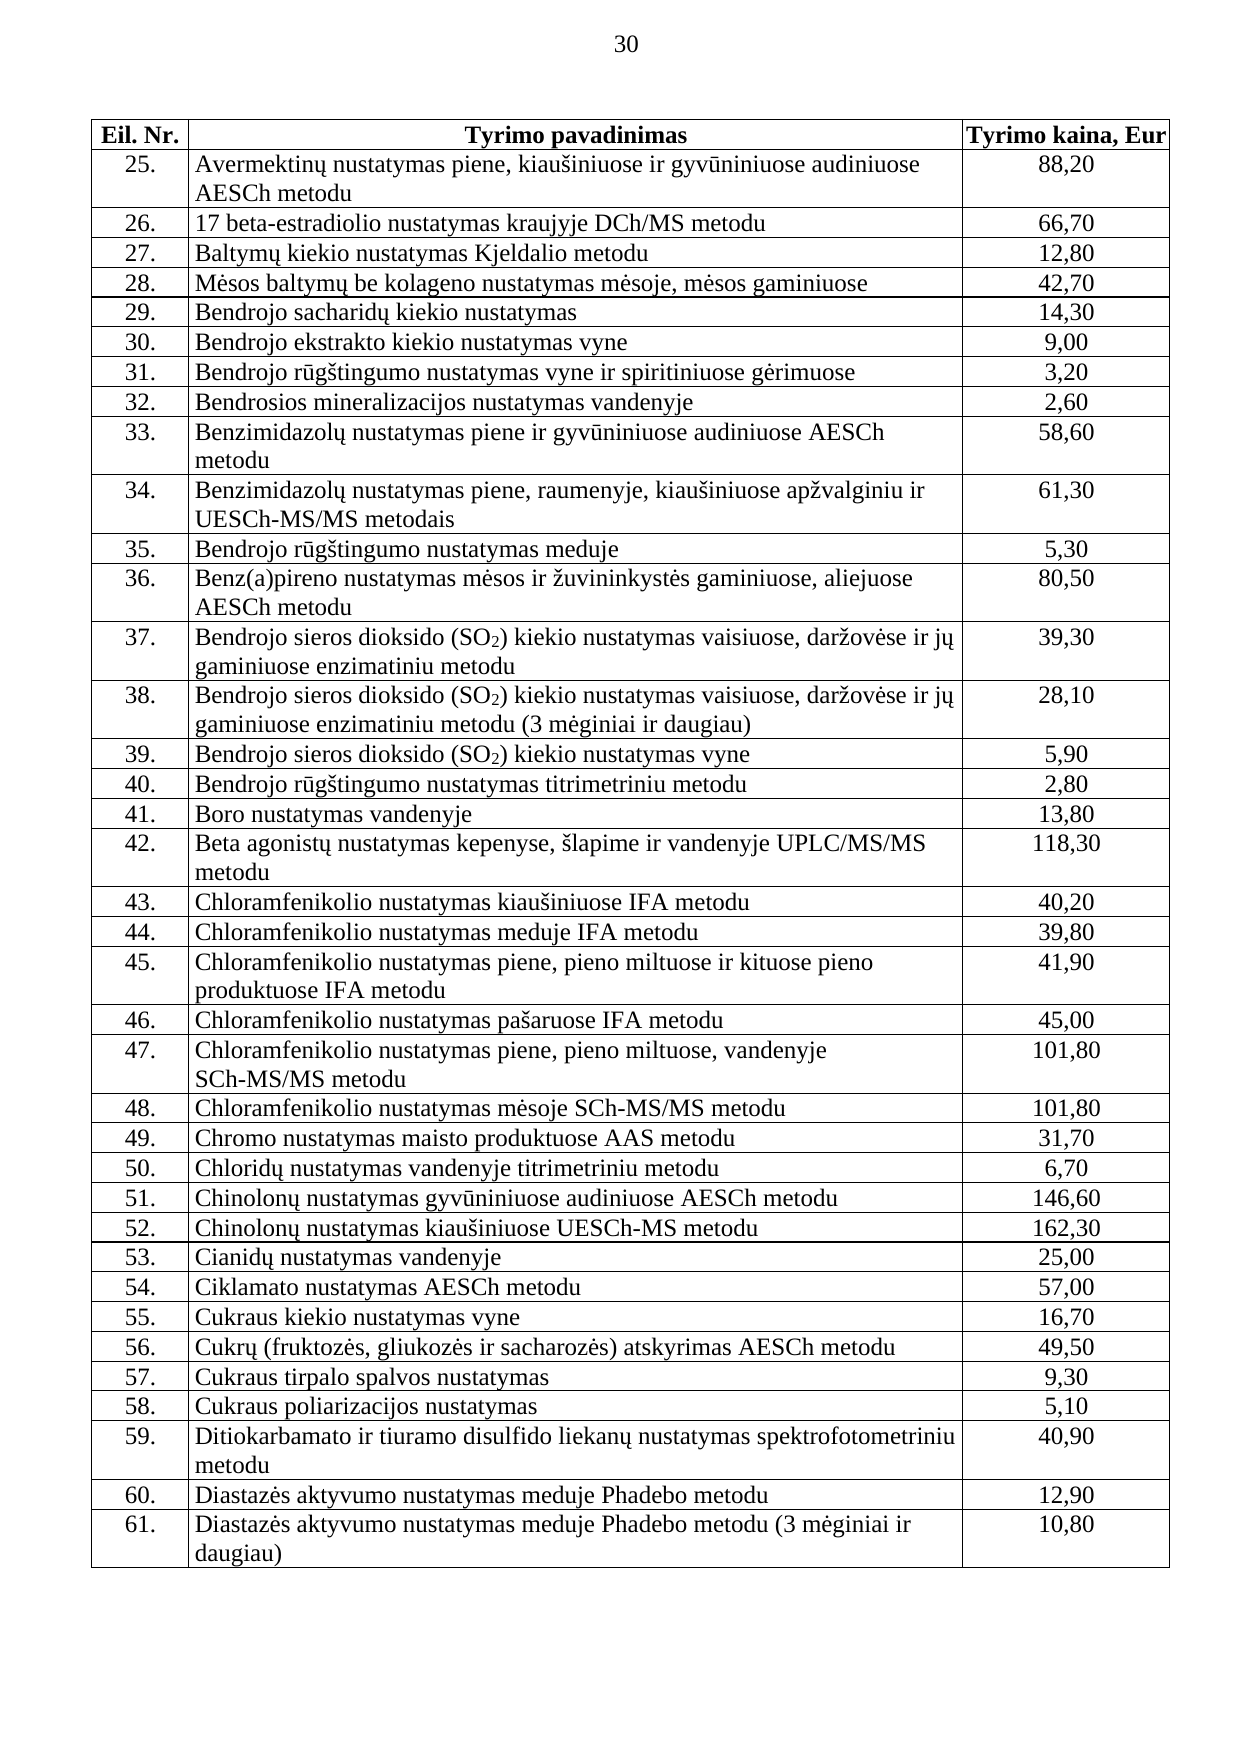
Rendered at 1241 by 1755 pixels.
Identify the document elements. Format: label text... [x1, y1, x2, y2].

table_cell 28. [92, 268, 188, 296]
table_cell 56. [92, 1332, 188, 1361]
table_cell 26. [92, 208, 188, 237]
table_cell Boro nustatymas vandenyje [189, 799, 962, 827]
table_cell 25,00 [963, 1243, 1169, 1271]
table_cell 80,50 [963, 564, 1169, 621]
table_cell 57,00 [963, 1272, 1169, 1301]
table_cell 5,10 [963, 1391, 1169, 1420]
table_cell 47. [92, 1035, 188, 1092]
table_cell 42,70 [963, 268, 1169, 296]
table_cell 12,80 [963, 238, 1169, 267]
table_cell 39. [92, 739, 188, 768]
table_cell Chromo nustatymas maisto produktuose AAS metodu [189, 1123, 962, 1152]
table_cell 44. [92, 917, 188, 946]
table_cell Bendrojo sacharidų kiekio nustatymas [189, 298, 962, 326]
table_cell 27. [92, 238, 188, 267]
table_cell Benzimidazolų nustatymas piene, raumenyje, kiaušiniuose apžvalginiu ir UESCh-MS/MS metodais [189, 475, 962, 533]
table_cell Cianidų nustatymas vandenyje [189, 1243, 962, 1271]
table_cell 35. [92, 534, 188, 562]
table_cell 39,80 [963, 917, 1169, 946]
table_cell 52. [92, 1213, 188, 1241]
table_cell Bendrojo sieros dioksido (SO2) kiekio nustatymas vyne [189, 739, 962, 768]
table_header Tyrimo pavadinimas [189, 120, 962, 148]
table_cell 46. [92, 1005, 188, 1034]
table_cell 30. [92, 327, 188, 356]
table_cell Ditiokarbamato ir tiuramo disulfido liekanų nustatymas spektrofotometriniu metodu [189, 1421, 962, 1479]
table_cell 2,60 [963, 387, 1169, 416]
table_cell 55. [92, 1302, 188, 1331]
table_cell Diastazės aktyvumo nustatymas meduje Phadebo metodu [189, 1480, 962, 1508]
table_cell 9,30 [963, 1362, 1169, 1390]
table_cell 58,60 [963, 417, 1169, 474]
table_cell 31,70 [963, 1123, 1169, 1152]
table_cell 43. [92, 887, 188, 916]
table_cell 33. [92, 417, 188, 474]
table_cell 42. [92, 829, 188, 886]
table_cell 118,30 [963, 829, 1169, 886]
table_cell Cukraus poliarizacijos nustatymas [189, 1391, 962, 1420]
table_cell 59. [92, 1421, 188, 1479]
table_cell Diastazės aktyvumo nustatymas meduje Phadebo metodu (3 mėginiai ir daugiau) [189, 1510, 962, 1567]
table_cell Cukraus tirpalo spalvos nustatymas [189, 1362, 962, 1390]
table_cell Benz(a)pireno nustatymas mėsos ir žuvininkystės gaminiuose, aliejuose AESCh metodu [189, 564, 962, 621]
table_cell 29. [92, 298, 188, 326]
table_cell 60. [92, 1480, 188, 1508]
table_cell 66,70 [963, 208, 1169, 237]
table_header Eil. Nr. [92, 120, 188, 148]
table_cell Chloramfenikolio nustatymas kiaušiniuose IFA metodu [189, 887, 962, 916]
table_cell 31. [92, 357, 188, 386]
table_cell 88,20 [963, 150, 1169, 207]
table_cell 37. [92, 622, 188, 679]
table_cell 5,30 [963, 534, 1169, 562]
table_cell 49. [92, 1123, 188, 1152]
table_cell Chinolonų nustatymas kiaušiniuose UESCh-MS metodu [189, 1213, 962, 1241]
table_cell 40,20 [963, 887, 1169, 916]
table_cell 16,70 [963, 1302, 1169, 1331]
table_cell 57. [92, 1362, 188, 1390]
table_cell Chloramfenikolio nustatymas meduje IFA metodu [189, 917, 962, 946]
table_cell 13,80 [963, 799, 1169, 827]
table_cell 53. [92, 1243, 188, 1271]
table_cell 45. [92, 947, 188, 1004]
table_cell 45,00 [963, 1005, 1169, 1034]
table_cell 101,80 [963, 1094, 1169, 1122]
table_cell 54. [92, 1272, 188, 1301]
table_cell 9,00 [963, 327, 1169, 356]
table_cell Chloramfenikolio nustatymas mėsoje SCh-MS/MS metodu [189, 1094, 962, 1122]
table_cell 12,90 [963, 1480, 1169, 1508]
table_cell 14,30 [963, 298, 1169, 326]
table_cell 61,30 [963, 475, 1169, 533]
table_cell Ciklamato nustatymas AESCh metodu [189, 1272, 962, 1301]
table_cell Chloramfenikolio nustatymas piene, pieno miltuose, vandenyje SCh-MS/MS metodu [189, 1035, 962, 1092]
table_cell 6,70 [963, 1153, 1169, 1182]
table_cell Chloramfenikolio nustatymas piene, pieno miltuose ir kituose pieno produktuose IFA metodu [189, 947, 962, 1004]
table_cell Bendrojo sieros dioksido (SO2) kiekio nustatymas vaisiuose, daržovėse ir jų gaminiuose enzimatiniu metodu (3 mėginiai ir daugiau) [189, 681, 962, 738]
table_cell 28,10 [963, 681, 1169, 738]
table_cell Bendrojo rūgštingumo nustatymas meduje [189, 534, 962, 562]
table_cell 32. [92, 387, 188, 416]
table_cell 10,80 [963, 1510, 1169, 1567]
table_cell Bendrosios mineralizacijos nustatymas vandenyje [189, 387, 962, 416]
table_header Tyrimo kaina, Eur [963, 120, 1169, 148]
table_cell 3,20 [963, 357, 1169, 386]
table_cell Chloramfenikolio nustatymas pašaruose IFA metodu [189, 1005, 962, 1034]
table_cell 101,80 [963, 1035, 1169, 1092]
table_cell Bendrojo rūgštingumo nustatymas titrimetriniu metodu [189, 769, 962, 798]
table_cell 146,60 [963, 1183, 1169, 1212]
table_cell 48. [92, 1094, 188, 1122]
table_cell 40,90 [963, 1421, 1169, 1479]
table_cell 61. [92, 1510, 188, 1567]
table_cell Cukraus kiekio nustatymas vyne [189, 1302, 962, 1331]
table_cell 5,90 [963, 739, 1169, 768]
table_cell 50. [92, 1153, 188, 1182]
table_cell 17 beta-estradiolio nustatymas kraujyje DCh/MS metodu [189, 208, 962, 237]
table_cell 40. [92, 769, 188, 798]
table_cell Bendrojo rūgštingumo nustatymas vyne ir spiritiniuose gėrimuose [189, 357, 962, 386]
table_cell Bendrojo ekstrakto kiekio nustatymas vyne [189, 327, 962, 356]
table_cell 49,50 [963, 1332, 1169, 1361]
table_cell 34. [92, 475, 188, 533]
table_cell Cukrų (fruktozės, gliukozės ir sacharozės) atskyrimas AESCh metodu [189, 1332, 962, 1361]
table_cell Chinolonų nustatymas gyvūniniuose audiniuose AESCh metodu [189, 1183, 962, 1212]
table_cell 36. [92, 564, 188, 621]
table_cell 162,30 [963, 1213, 1169, 1241]
table_cell Avermektinų nustatymas piene, kiaušiniuose ir gyvūniniuose audiniuose AESCh metodu [189, 150, 962, 207]
table_cell 58. [92, 1391, 188, 1420]
table_cell Baltymų kiekio nustatymas Kjeldalio metodu [189, 238, 962, 267]
table_cell 41,90 [963, 947, 1169, 1004]
table_cell 41. [92, 799, 188, 827]
table_cell 39,30 [963, 622, 1169, 679]
table_cell Beta agonistų nustatymas kepenyse, šlapime ir vandenyje UPLC/MS/MS metodu [189, 829, 962, 886]
table_cell 38. [92, 681, 188, 738]
table_cell Benzimidazolų nustatymas piene ir gyvūniniuose audiniuose AESCh metodu [189, 417, 962, 474]
table_cell 2,80 [963, 769, 1169, 798]
table_cell 51. [92, 1183, 188, 1212]
table_cell Chloridų nustatymas vandenyje titrimetriniu metodu [189, 1153, 962, 1182]
table_cell Mėsos baltymų be kolageno nustatymas mėsoje, mėsos gaminiuose [189, 268, 962, 296]
table_cell 25. [92, 150, 188, 207]
table_cell Bendrojo sieros dioksido (SO2) kiekio nustatymas vaisiuose, daržovėse ir jų gaminiuose enzimatiniu metodu [189, 622, 962, 679]
